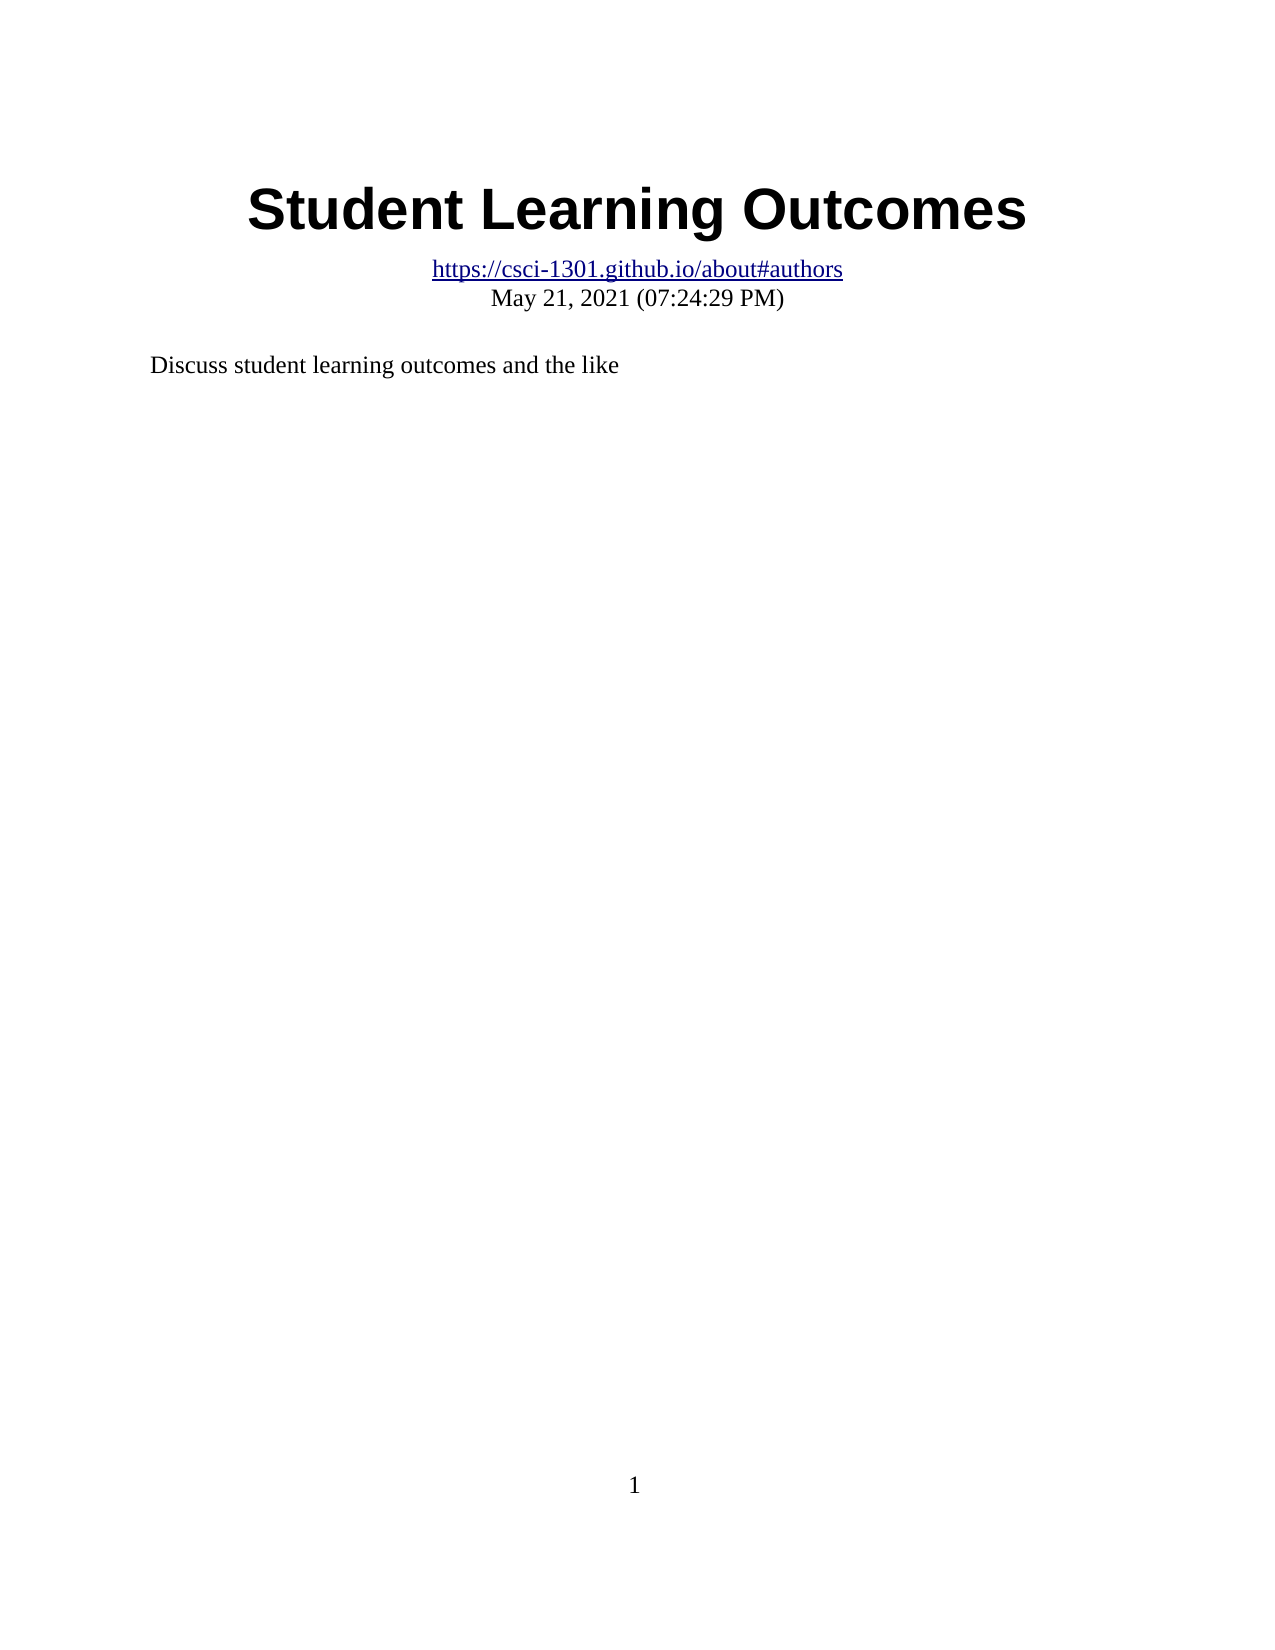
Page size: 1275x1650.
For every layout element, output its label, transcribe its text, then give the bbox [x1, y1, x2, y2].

text Discuss student learning outcomes and the like [150, 350, 1125, 378]
text May 21, 2021 (07:24:29 PM) [150, 283, 1125, 312]
title Student Learning Outcomes [150, 175, 1125, 242]
text https://csci-1301.github.io/about#authors [150, 254, 1125, 283]
